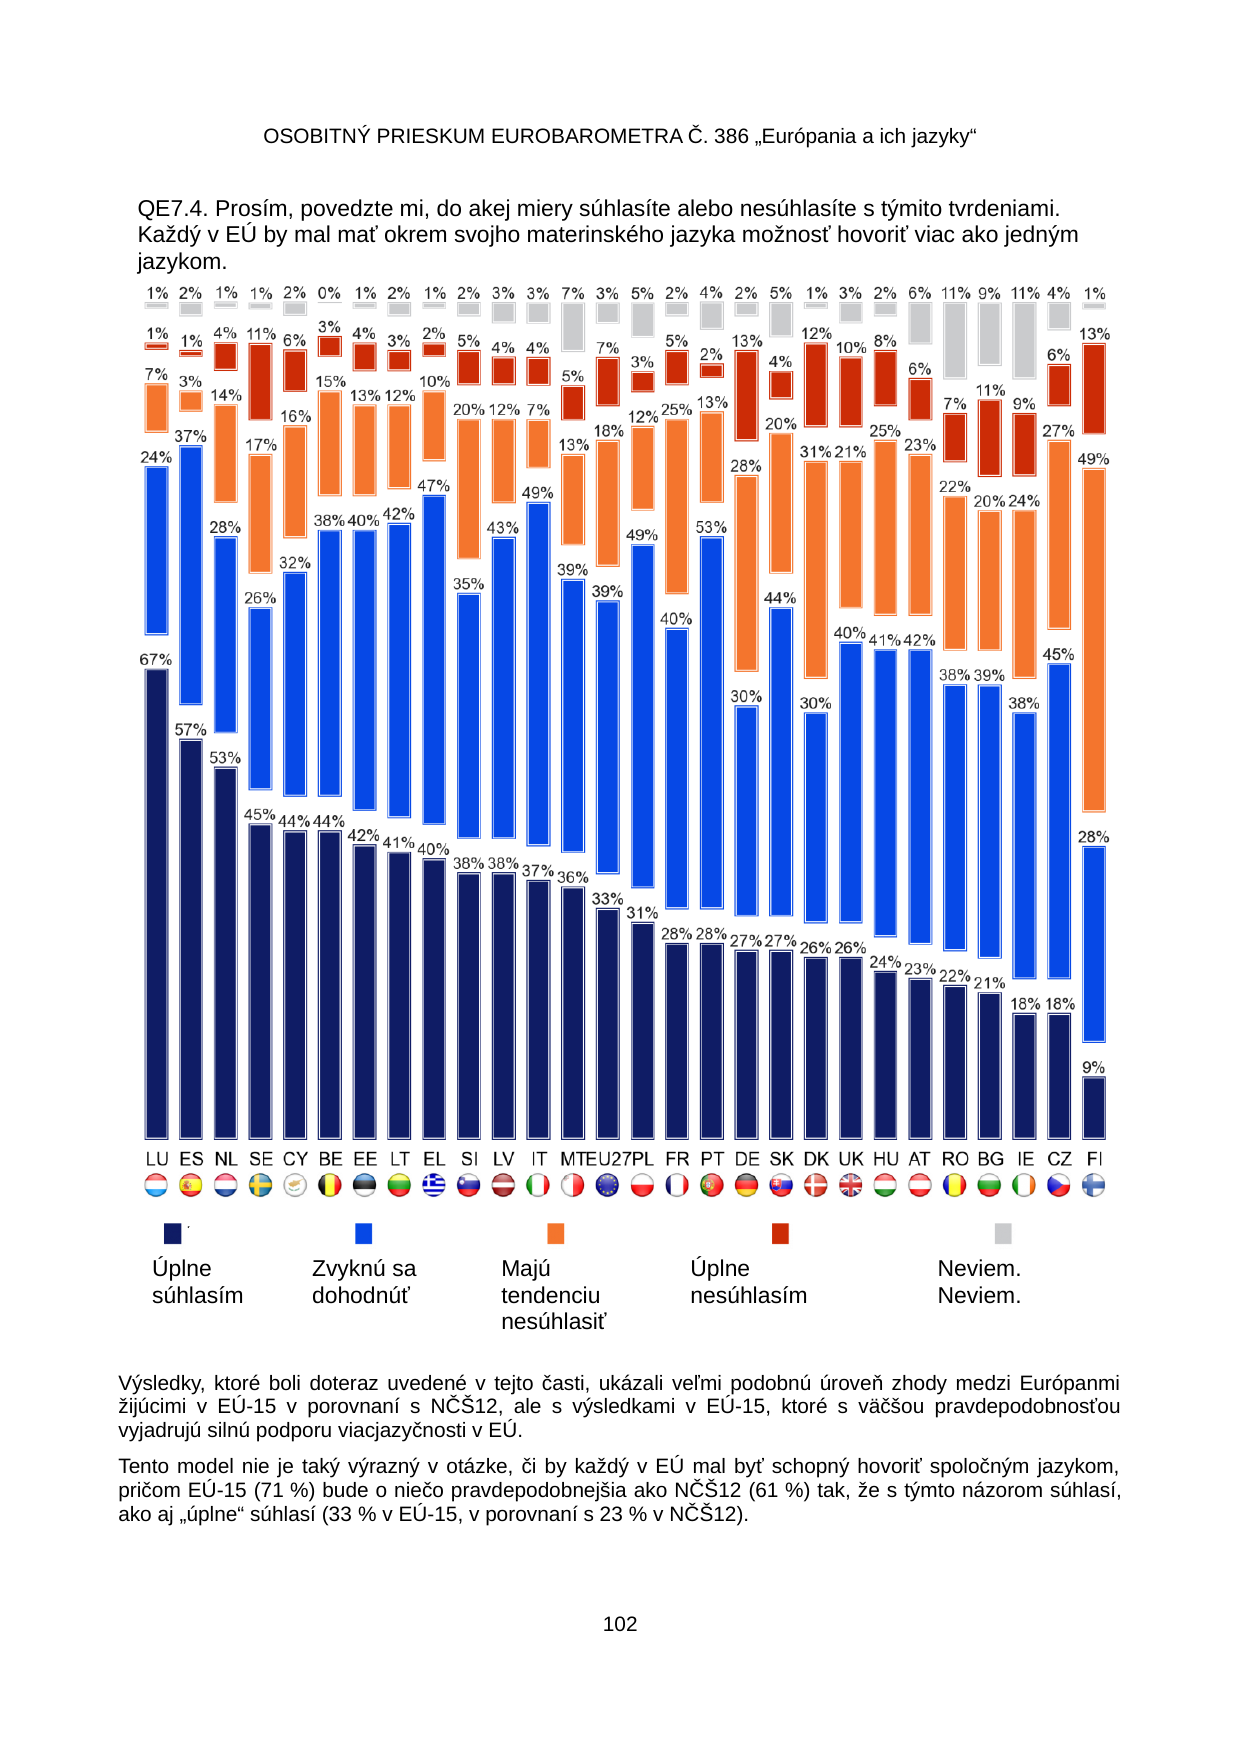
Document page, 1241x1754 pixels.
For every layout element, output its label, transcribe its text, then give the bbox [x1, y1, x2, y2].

picture [151, 1210, 1113, 1250]
picture [122, 275, 1127, 1204]
text Výsledky, ktoré boli doteraz uvedené v tejto časti, ukázali veľmi podobnú úroveň zhody medzi Európanmi žijúcimi v EÚ-15 v porovnaní s NČŠ12, ale s výsledkami v EÚ-15, ktoré s väčšou pravdepodobnosťou vyjadrujú silnú podporu viacjazyčnosti v EÚ. [118, 1370, 1122, 1442]
text Tento model nie je taký výrazný v otázke, či by každý v EÚ mal byť schopný hovoriť spoločným jazykom, pričom EÚ-15 (71 %) bude o niečo pravdepodobnejšia ako NČŠ12 (61 %) tak, že s týmto názorom súhlasí, ako aj „úplne“ súhlasí (33 % v EÚ-15, v porovnaní s 23 % v NČŠ12). [118, 1454, 1122, 1526]
